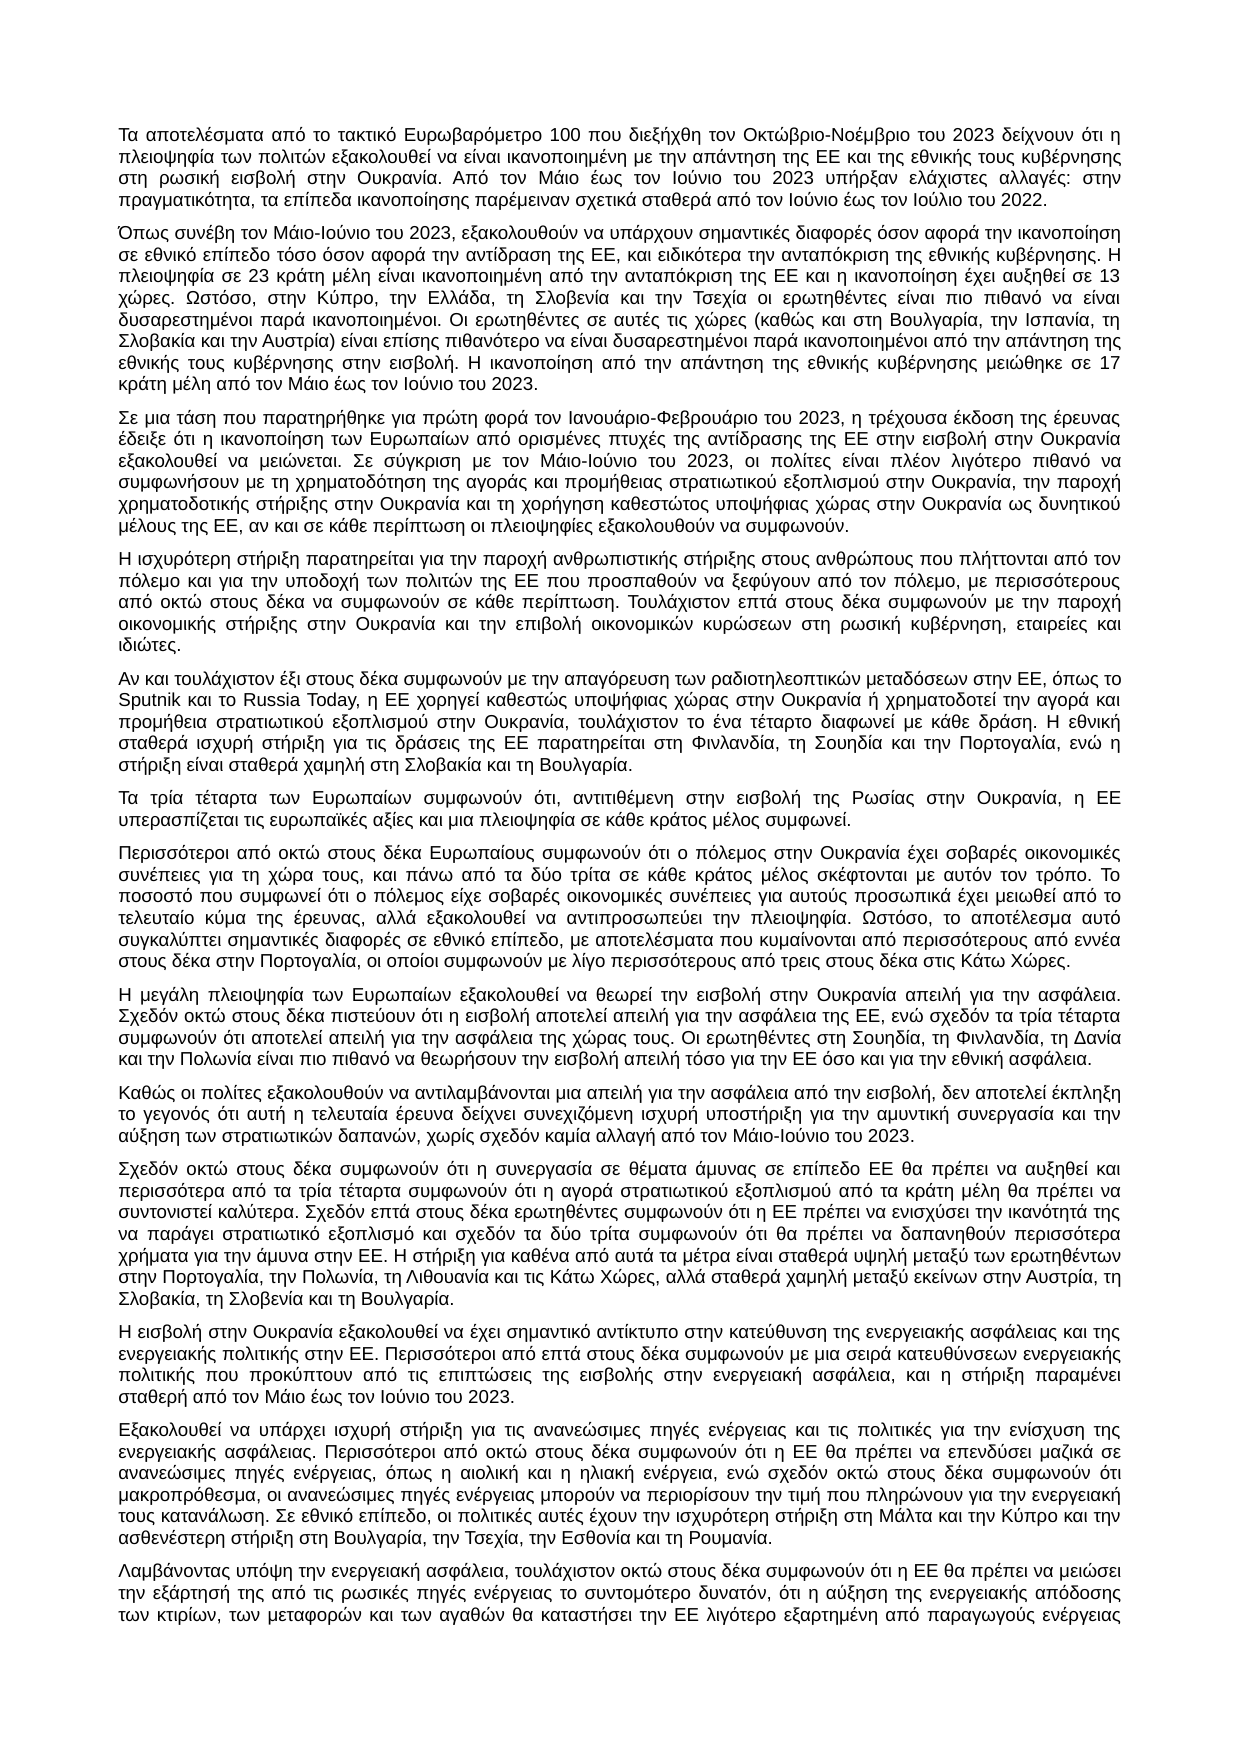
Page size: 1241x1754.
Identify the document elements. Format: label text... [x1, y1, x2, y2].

text Σε μια τάση που παρατηρήθηκε για πρώτη φορά τον Ιανουάριο-Φεβρουάριο του 2023, η τρέχουσα έκδοση της έρευνας έδειξε ότι η ικανοποίηση των Ευρωπαίων από ορισμένες πτυχές της αντίδρασης της ΕΕ στην εισβολή στην Ουκρανία εξακολουθεί να μειώνεται. Σε σύγκριση με τον Μάιο-Ιούνιο του 2023, οι πολίτες είναι πλέον λιγότερο πιθανό να συμφωνήσουν με τη χρηματοδότηση της αγοράς και προμήθειας στρατιωτικού εξοπλισμού στην Ουκρανία, την παροχή χρηματοδοτικής στήριξης στην Ουκρανία και τη χορήγηση καθεστώτος υποψήφιας χώρας στην Ουκρανία ως δυνητικού μέλους της ΕΕ, αν και σε κάθε περίπτωση οι πλειοψηφίες εξακολουθούν να συμφωνούν. [118, 407, 1122, 536]
text Η εισβολή στην Ουκρανία εξακολουθεί να έχει σημαντικό αντίκτυπο στην κατεύθυνση της ενεργειακής ασφάλειας και της ενεργειακής πολιτικής στην ΕΕ. Περισσότεροι από επτά στους δέκα συμφωνούν με μια σειρά κατευθύνσεων ενεργειακής πολιτικής που προκύπτουν από τις επιπτώσεις της εισβολής στην ενεργειακή ασφάλεια, και η στήριξη παραμένει σταθερή από τον Μάιο έως τον Ιούνιο του 2023. [118, 1321, 1122, 1407]
text Η ισχυρότερη στήριξη παρατηρείται για την παροχή ανθρωπιστικής στήριξης στους ανθρώπους που πλήττονται από τον πόλεμο και για την υποδοχή των πολιτών της ΕΕ που προσπαθούν να ξεφύγουν από τον πόλεμο, με περισσότερους από οκτώ στους δέκα να συμφωνούν σε κάθε περίπτωση. Τουλάχιστον επτά στους δέκα συμφωνούν με την παροχή οικονομικής στήριξης στην Ουκρανία και την επιβολή οικονομικών κυρώσεων στη ρωσική κυβέρνηση, εταιρείες και ιδιώτες. [118, 548, 1122, 656]
text Λαμβάνοντας υπόψη την ενεργειακή ασφάλεια, τουλάχιστον οκτώ στους δέκα συμφωνούν ότι η ΕΕ θα πρέπει να μειώσει την εξάρτησή της από τις ρωσικές πηγές ενέργειας το συντομότερο δυνατόν, ότι η αύξηση της ενεργειακής απόδοσης των κτιρίων, των μεταφορών και των αγαθών θα καταστήσει την ΕΕ λιγότερο εξαρτημένη από παραγωγούς ενέργειας [118, 1560, 1122, 1625]
text Η μεγάλη πλειοψηφία των Ευρωπαίων εξακολουθεί να θεωρεί την εισβολή στην Ουκρανία απειλή για την ασφάλεια. Σχεδόν οκτώ στους δέκα πιστεύουν ότι η εισβολή αποτελεί απειλή για την ασφάλεια της ΕΕ, ενώ σχεδόν τα τρία τέταρτα συμφωνούν ότι αποτελεί απειλή για την ασφάλεια της χώρας τους. Οι ερωτηθέντες στη Σουηδία, τη Φινλανδία, τη Δανία και την Πολωνία είναι πιο πιθανό να θεωρήσουν την εισβολή απειλή τόσο για την ΕΕ όσο και για την εθνική ασφάλεια. [118, 983, 1122, 1070]
text Τα τρία τέταρτα των Ευρωπαίων συμφωνούν ότι, αντιτιθέμενη στην εισβολή της Ρωσίας στην Ουκρανία, η ΕΕ υπερασπίζεται τις ευρωπαϊκές αξίες και μια πλειοψηφία σε κάθε κράτος μέλος συμφωνεί. [118, 787, 1122, 830]
text Αν και τουλάχιστον έξι στους δέκα συμφωνούν με την απαγόρευση των ραδιοτηλεοπτικών μεταδόσεων στην ΕΕ, όπως το Sputnik και το Russia Today, η ΕΕ χορηγεί καθεστώς υποψήφιας χώρας στην Ουκρανία ή χρηματοδοτεί την αγορά και προμήθεια στρατιωτικού εξοπλισμού στην Ουκρανία, τουλάχιστον το ένα τέταρτο διαφωνεί με κάθε δράση. Η εθνική σταθερά ισχυρή στήριξη για τις δράσεις της ΕΕ παρατηρείται στη Φινλανδία, τη Σουηδία και την Πορτογαλία, ενώ η στήριξη είναι σταθερά χαμηλή στη Σλοβακία και τη Βουλγαρία. [118, 667, 1122, 775]
text Περισσότεροι από οκτώ στους δέκα Ευρωπαίους συμφωνούν ότι ο πόλεμος στην Ουκρανία έχει σοβαρές οικονομικές συνέπειες για τη χώρα τους, και πάνω από τα δύο τρίτα σε κάθε κράτος μέλος σκέφτονται με αυτόν τον τρόπο. Το ποσοστό που συμφωνεί ότι ο πόλεμος είχε σοβαρές οικονομικές συνέπειες για αυτούς προσωπικά έχει μειωθεί από το τελευταίο κύμα της έρευνας, αλλά εξακολουθεί να αντιπροσωπεύει την πλειοψηφία. Ωστόσο, το αποτέλεσμα αυτό συγκαλύπτει σημαντικές διαφορές σε εθνικό επίπεδο, με αποτελέσματα που κυμαίνονται από περισσότερους από εννέα στους δέκα στην Πορτογαλία, οι οποίοι συμφωνούν με λίγο περισσότερους από τρεις στους δέκα στις Κάτω Χώρες. [118, 842, 1122, 972]
text Σχεδόν οκτώ στους δέκα συμφωνούν ότι η συνεργασία σε θέματα άμυνας σε επίπεδο ΕΕ θα πρέπει να αυξηθεί και περισσότερα από τα τρία τέταρτα συμφωνούν ότι η αγορά στρατιωτικού εξοπλισμού από τα κράτη μέλη θα πρέπει να συντονιστεί καλύτερα. Σχεδόν επτά στους δέκα ερωτηθέντες συμφωνούν ότι η ΕΕ πρέπει να ενισχύσει την ικανότητά της να παράγει στρατιωτικό εξοπλισμό και σχεδόν τα δύο τρίτα συμφωνούν ότι θα πρέπει να δαπανηθούν περισσότερα χρήματα για την άμυνα στην ΕΕ. Η στήριξη για καθένα από αυτά τα μέτρα είναι σταθερά υψηλή μεταξύ των ερωτηθέντων στην Πορτογαλία, την Πολωνία, τη Λιθουανία και τις Κάτω Χώρες, αλλά σταθερά χαμηλή μεταξύ εκείνων στην Αυστρία, τη Σλοβακία, τη Σλοβενία και τη Βουλγαρία. [118, 1158, 1122, 1309]
text Καθώς οι πολίτες εξακολουθούν να αντιλαμβάνονται μια απειλή για την ασφάλεια από την εισβολή, δεν αποτελεί έκπληξη το γεγονός ότι αυτή η τελευταία έρευνα δείχνει συνεχιζόμενη ισχυρή υποστήριξη για την αμυντική συνεργασία και την αύξηση των στρατιωτικών δαπανών, χωρίς σχεδόν καμία αλλαγή από τον Μάιο-Ιούνιο του 2023. [118, 1082, 1122, 1146]
text Εξακολουθεί να υπάρχει ισχυρή στήριξη για τις ανανεώσιμες πηγές ενέργειας και τις πολιτικές για την ενίσχυση της ενεργειακής ασφάλειας. Περισσότεροι από οκτώ στους δέκα συμφωνούν ότι η ΕΕ θα πρέπει να επενδύσει μαζικά σε ανανεώσιμες πηγές ενέργειας, όπως η αιολική και η ηλιακή ενέργεια, ενώ σχεδόν οκτώ στους δέκα συμφωνούν ότι μακροπρόθεσμα, οι ανανεώσιμες πηγές ενέργειας μπορούν να περιορίσουν την τιμή που πληρώνουν για την ενεργειακή τους κατανάλωση. Σε εθνικό επίπεδο, οι πολιτικές αυτές έχουν την ισχυρότερη στήριξη στη Μάλτα και την Κύπρο και την ασθενέστερη στήριξη στη Βουλγαρία, την Τσεχία, την Εσθονία και τη Ρουμανία. [118, 1419, 1122, 1548]
text Όπως συνέβη τον Μάιο-Ιούνιο του 2023, εξακολουθούν να υπάρχουν σημαντικές διαφορές όσον αφορά την ικανοποίηση σε εθνικό επίπεδο τόσο όσον αφορά την αντίδραση της ΕΕ, και ειδικότερα την ανταπόκριση της εθνικής κυβέρνησης. Η πλειοψηφία σε 23 κράτη μέλη είναι ικανοποιημένη από την ανταπόκριση της ΕΕ και η ικανοποίηση έχει αυξηθεί σε 13 χώρες. Ωστόσο, στην Κύπρο, την Ελλάδα, τη Σλοβενία και την Τσεχία οι ερωτηθέντες είναι πιο πιθανό να είναι δυσαρεστημένοι παρά ικανοποιημένοι. Οι ερωτηθέντες σε αυτές τις χώρες (καθώς και στη Βουλγαρία, την Ισπανία, τη Σλοβακία και την Αυστρία) είναι επίσης πιθανότερο να είναι δυσαρεστημένοι παρά ικανοποιημένοι από την απάντηση της εθνικής τους κυβέρνησης στην εισβολή. Η ικανοποίηση από την απάντηση της εθνικής κυβέρνησης μειώθηκε σε 17 κράτη μέλη από τον Μάιο έως τον Ιούνιο του 2023. [118, 222, 1122, 395]
text Τα αποτελέσματα από το τακτικό Ευρωβαρόμετρο 100 που διεξήχθη τον Οκτώβριο-Νοέμβριο του 2023 δείχνουν ότι η πλειοψηφία των πολιτών εξακολουθεί να είναι ικανοποιημένη με την απάντηση της ΕΕ και της εθνικής τους κυβέρνησης στη ρωσική εισβολή στην Ουκρανία. Από τον Μάιο έως τον Ιούνιο του 2023 υπήρξαν ελάχιστες αλλαγές: στην πραγματικότητα, τα επίπεδα ικανοποίησης παρέμειναν σχετικά σταθερά από τον Ιούνιο έως τον Ιούλιο του 2022. [118, 124, 1122, 210]
